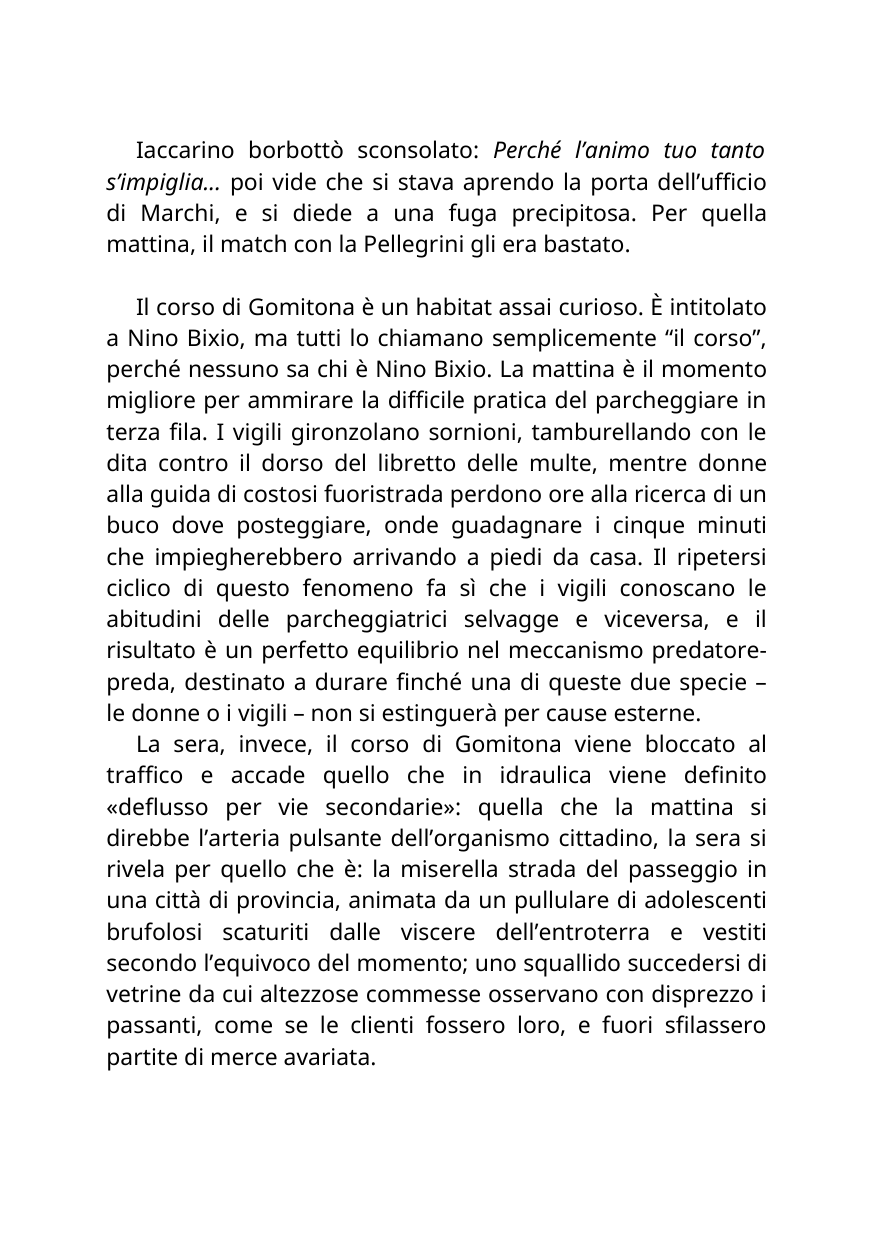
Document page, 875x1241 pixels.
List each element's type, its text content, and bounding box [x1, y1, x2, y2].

text Iaccarino borbottò sconsolato: Perché l’animo tuo tanto s’impiglia... poi vide che si stava aprendo la porta dell’ufficio di Marchi, e si diede a una fuga precipitosa. Per quella mattina, il match con la Pellegrini gli era bastato. [106, 134, 768, 259]
text Il corso di Gomitona è un habitat assai curioso. È intitolato a Nino Bixio, ma tutti lo chiamano semplicemente “il corso”, perché nessuno sa chi è Nino Bixio. La mattina è il momento migliore per ammirare la difficile pratica del parcheggiare in terza fila. I vigili gironzolano sornioni, tamburellando con le dita contro il dorso del libretto delle multe, mentre donne alla guida di costosi fuoristrada perdono ore alla ricerca di un buco dove posteggiare, onde guadagnare i cinque minuti che impiegherebbero arrivando a piedi da casa. Il ripetersi ciclico di questo fenomeno fa sì che i vigili conoscano le abitudini delle parcheggiatrici selvagge e viceversa, e il risultato è un perfetto equilibrio nel meccanismo predatore-preda, destinato a durare finché una di queste due specie – le donne o i vigili – non si estinguerà per cause esterne. [106, 291, 768, 728]
text La sera, invece, il corso di Gomitona viene bloccato al traffico e accade quello che in idraulica viene definito «deflusso per vie secondarie»: quella che la mattina si direbbe l’arteria pulsante dell’organismo cittadino, la sera si rivela per quello che è: la miserella strada del passeggio in una città di provincia, animata da un pullulare di adolescenti brufolosi scaturiti dalle viscere dell’entroterra e vestiti secondo l’equivoco del momento; uno squallido succedersi di vetrine da cui altezzose commesse osservano con disprezzo i passanti, come se le clienti fossero loro, e fuori sfilassero partite di merce avariata. [106, 728, 768, 1072]
